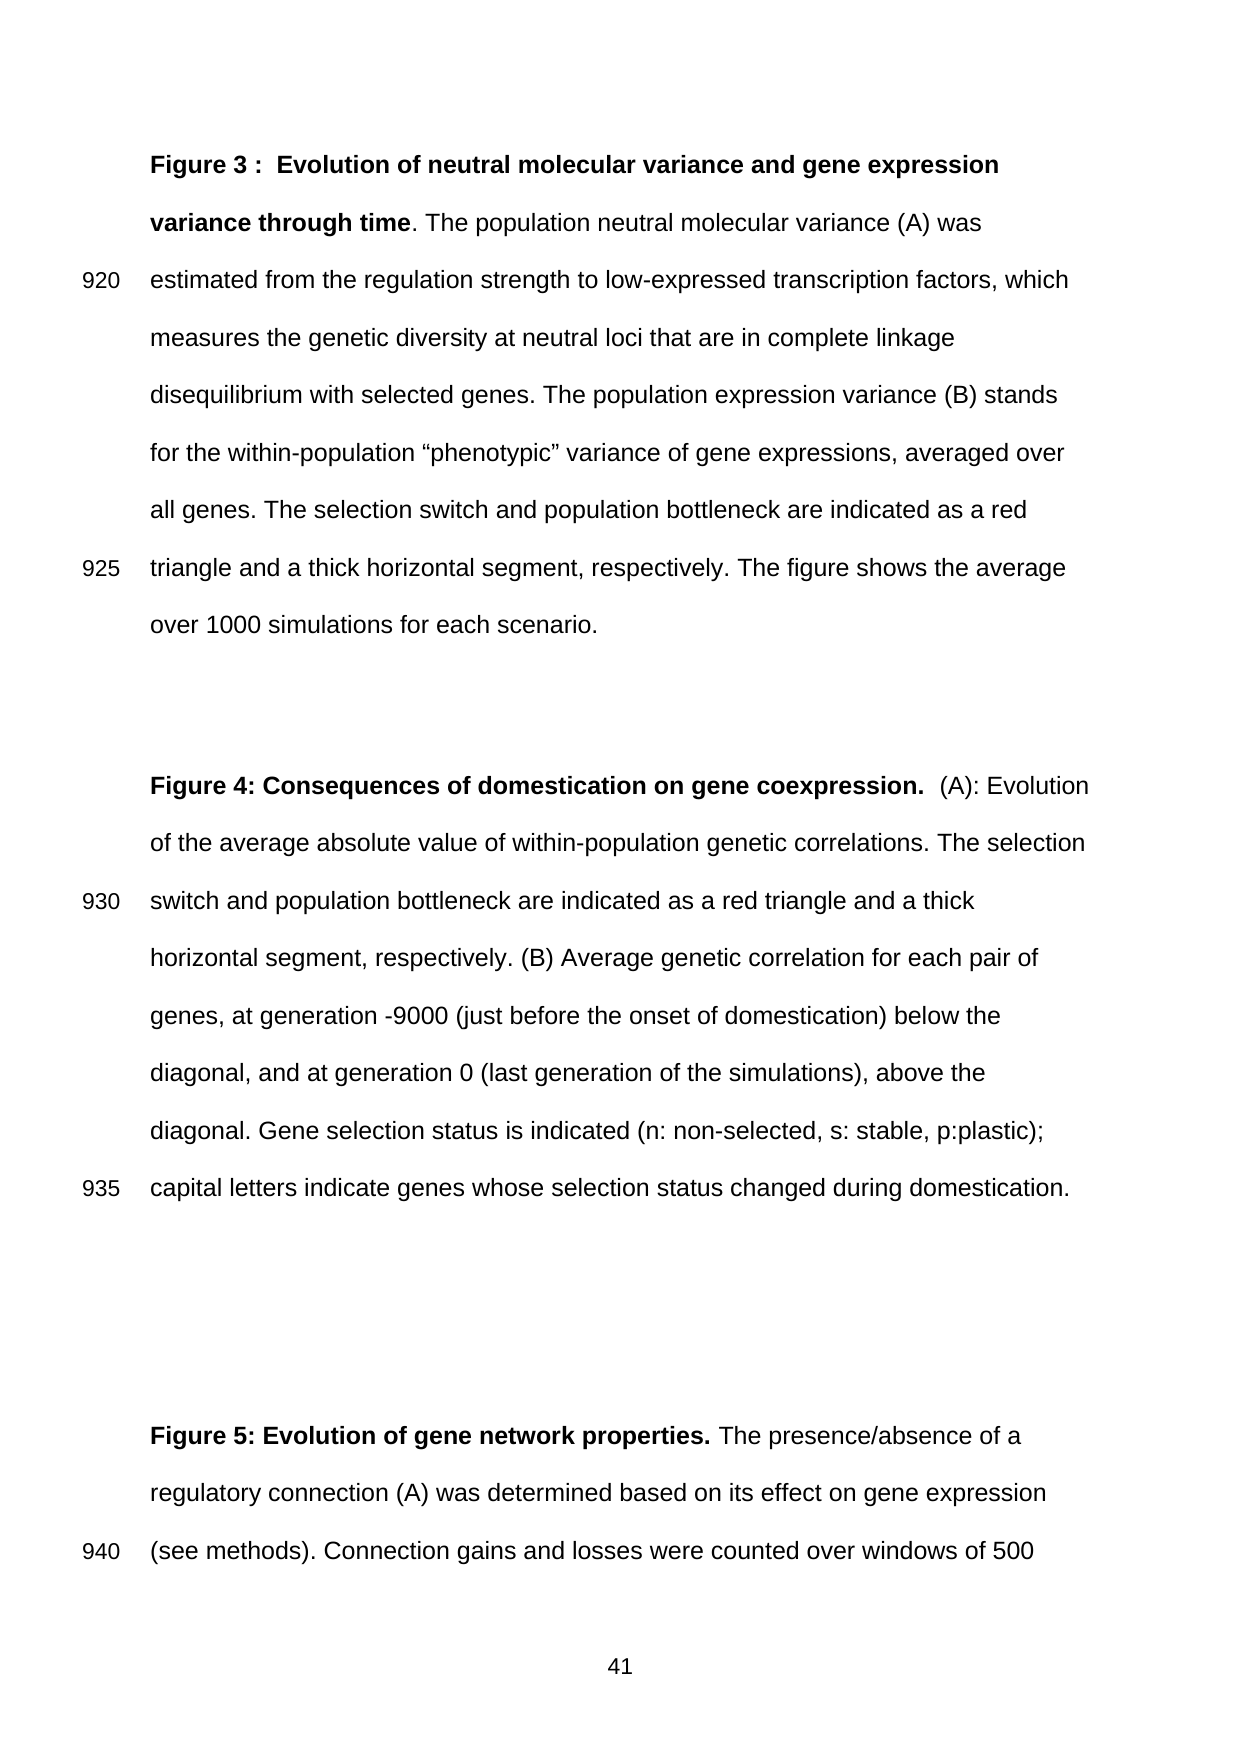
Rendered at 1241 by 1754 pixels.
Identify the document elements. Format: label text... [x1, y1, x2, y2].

text Figure 5: Evolution of gene network properties. The presence/absence of a regulatory connection (A) was determined based on its effect on gene expression (see methods). Connection gains and losses were counted over windows of 500 [150, 1421, 1090, 1564]
subtitle Figure 3 : Evolution of neutral molecular variance and gene expression variance through time. The population neutral molecular variance (A) was estimated from the regulation strength to low-expressed transcription factors, which measures the genetic diversity at neutral loci that are in complete linkage disequilibrium with selected genes. The population expression variance (B) stands for the within-population “phenotypic” variance of gene expressions, averaged over all genes. The selection switch and population bottleneck are indicated as a red triangle and a thick horizontal segment, respectively. The figure shows the average over 1000 simulations for each scenario. [150, 150, 1090, 639]
text Figure 4: Consequences of domestication on gene coexpression. (A): Evolution of the average absolute value of within-population genetic correlations. The selection switch and population bottleneck are indicated as a red triangle and a thick horizontal segment, respectively. (B) Average genetic correlation for each pair of genes, at generation -9000 (just before the onset of domestication) below the diagonal, and at generation 0 (last generation of the simulations), above the diagonal. Gene selection status is indicated (n: non-selected, s: stable, p:plastic); capital letters indicate genes whose selection status changed during domestication. [150, 771, 1090, 1202]
